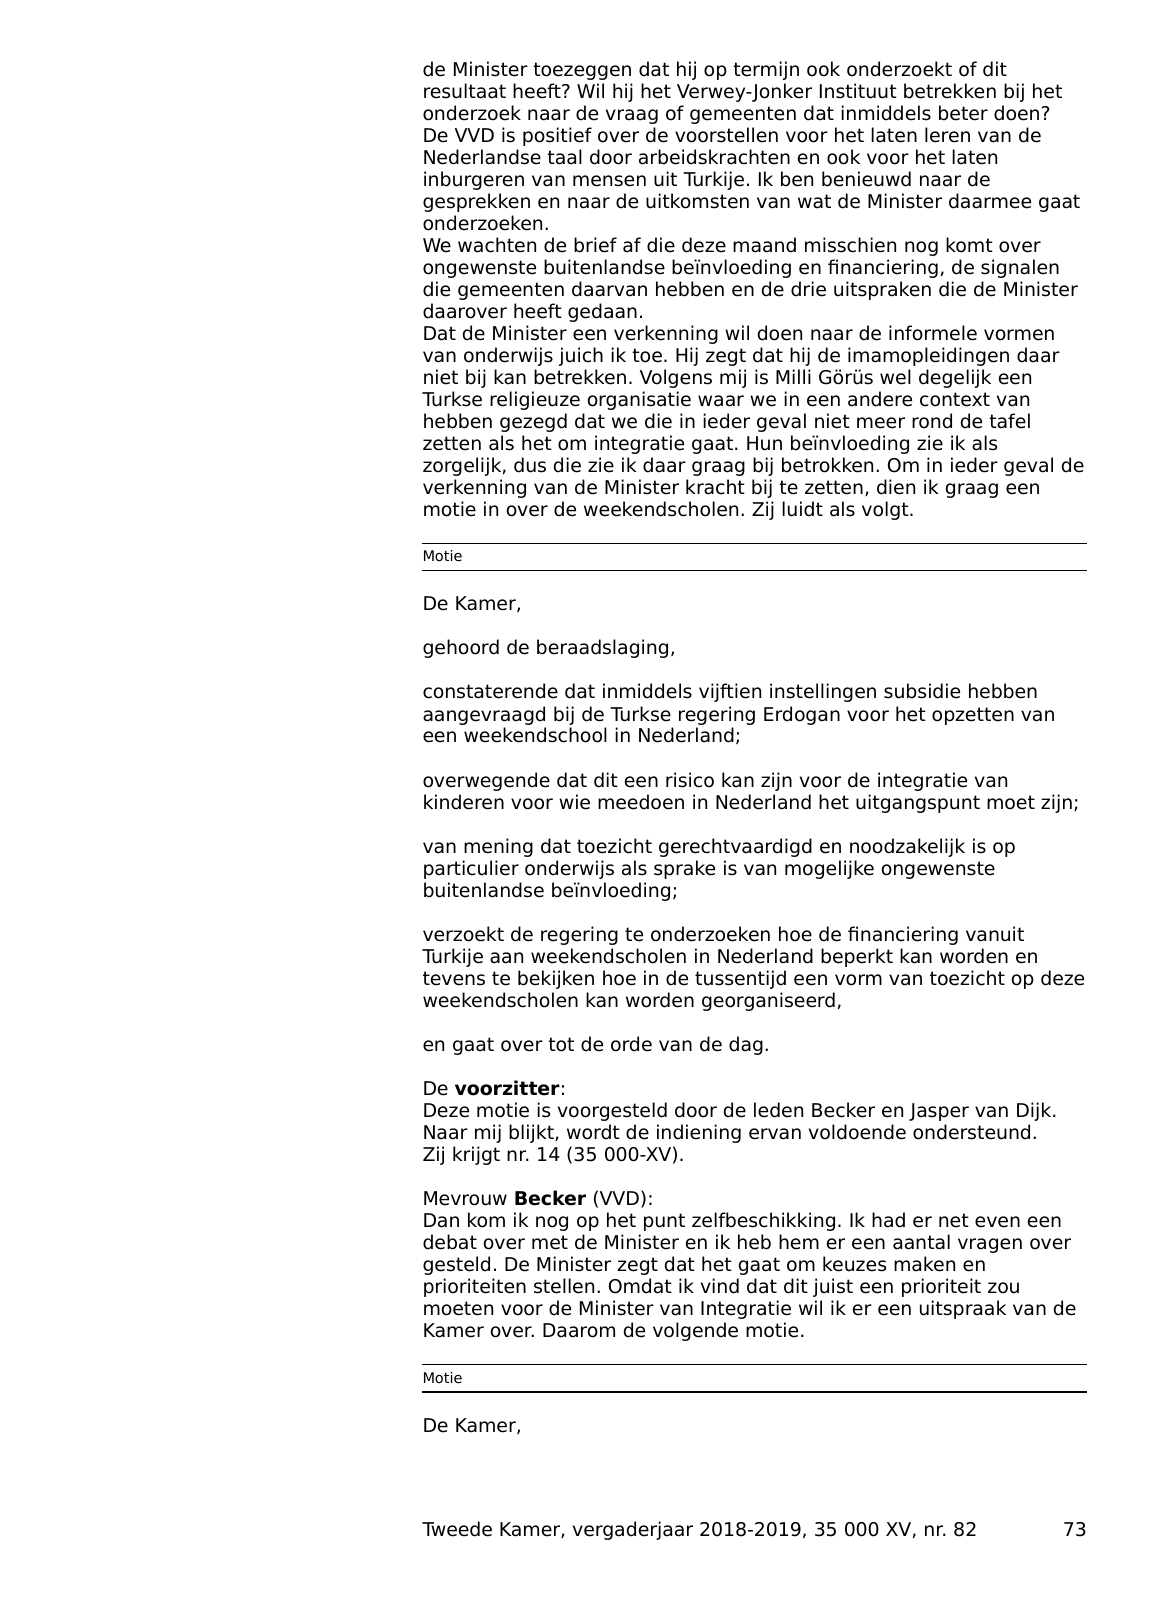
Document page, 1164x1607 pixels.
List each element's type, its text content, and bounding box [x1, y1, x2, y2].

text overwegende dat dit een risico kan zijn voor de integratie van kinderen voor wie meedoen in Nederland het uitgangspunt moet zijn; [422, 769, 1087, 813]
text van mening dat toezicht gerechtvaardigd en noodzakelijk is op particulier onderwijs als sprake is van mogelijke ongewenste buitenlandse beïnvloeding; [422, 836, 1087, 902]
text Dan kom ik nog op het punt zelfbeschikking. Ik had er net even een debat over met de Minister en ik heb hem er een aantal vragen over gesteld. De Minister zegt dat het gaat om keuzes maken en prioriteiten stellen. Omdat ik vind dat dit juist een prioriteit zou moeten voor de Minister van Integratie wil ik er een uitspraak van de Kamer over. Daarom de volgende motie. [422, 1210, 1087, 1342]
text constaterende dat inmiddels vijftien instellingen subsidie hebben aangevraagd bij de Turkse regering Erdogan voor het opzetten van een weekendschool in Nederland; [422, 681, 1087, 747]
text We wachten de brief af die deze maand misschien nog komt over ongewenste buitenlandse beïnvloeding en financiering, de signalen die gemeenten daarvan hebben en de drie uitspraken die de Minister daarover heeft gedaan. [422, 235, 1087, 323]
table_header Motie [422, 1365, 1087, 1391]
text en gaat over tot de orde van de dag. [422, 1034, 1087, 1056]
text Zij krijgt nr. 14 (35 000-XV). [422, 1144, 1087, 1166]
table_header Motie [422, 544, 1087, 570]
text Deze motie is voorgesteld door de leden Becker en Jasper van Dijk. Naar mij blijkt, wordt de indiening ervan voldoende ondersteund. [422, 1100, 1087, 1144]
text De VVD is positief over de voorstellen voor het laten leren van de Nederlandse taal door arbeidskrachten en ook voor het laten inburgeren van mensen uit Turkije. Ik ben benieuwd naar de gesprekken en naar de uitkomsten van wat de Minister daarmee gaat onderzoeken. [422, 125, 1087, 235]
text verzoekt de regering te onderzoeken hoe de financiering vanuit Turkije aan weekendscholen in Nederland beperkt kan worden en tevens te bekijken hoe in de tussentijd een vorm van toezicht op deze weekendscholen kan worden georganiseerd, [422, 924, 1087, 1012]
text de Minister toezeggen dat hij op termijn ook onderzoekt of dit resultaat heeft? Wil hij het Verwey-Jonker Instituut betrekken bij het onderzoek naar de vraag of gemeenten dat inmiddels beter doen? [422, 59, 1087, 125]
text De Kamer, [422, 1414, 1087, 1437]
text Mevrouw Becker (VVD): [422, 1188, 1087, 1210]
text De voorzitter: [422, 1078, 1087, 1100]
text De Kamer, [422, 593, 1087, 615]
text gehoord de beraadslaging, [422, 637, 1087, 659]
text Dat de Minister een verkenning wil doen naar de informele vormen van onderwijs juich ik toe. Hij zegt dat hij de imamopleidingen daar niet bij kan betrekken. Volgens mij is Milli Görüs wel degelijk een Turkse religieuze organisatie waar we in een andere context van hebben gezegd dat we die in ieder geval niet meer rond de tafel zetten als het om integratie gaat. Hun beïnvloeding zie ik als zorgelijk, dus die zie ik daar graag bij betrokken. Om in ieder geval de verkenning van de Minister kracht bij te zetten, dien ik graag een motie in over de weekendscholen. Zij luidt als volgt. [422, 323, 1087, 521]
